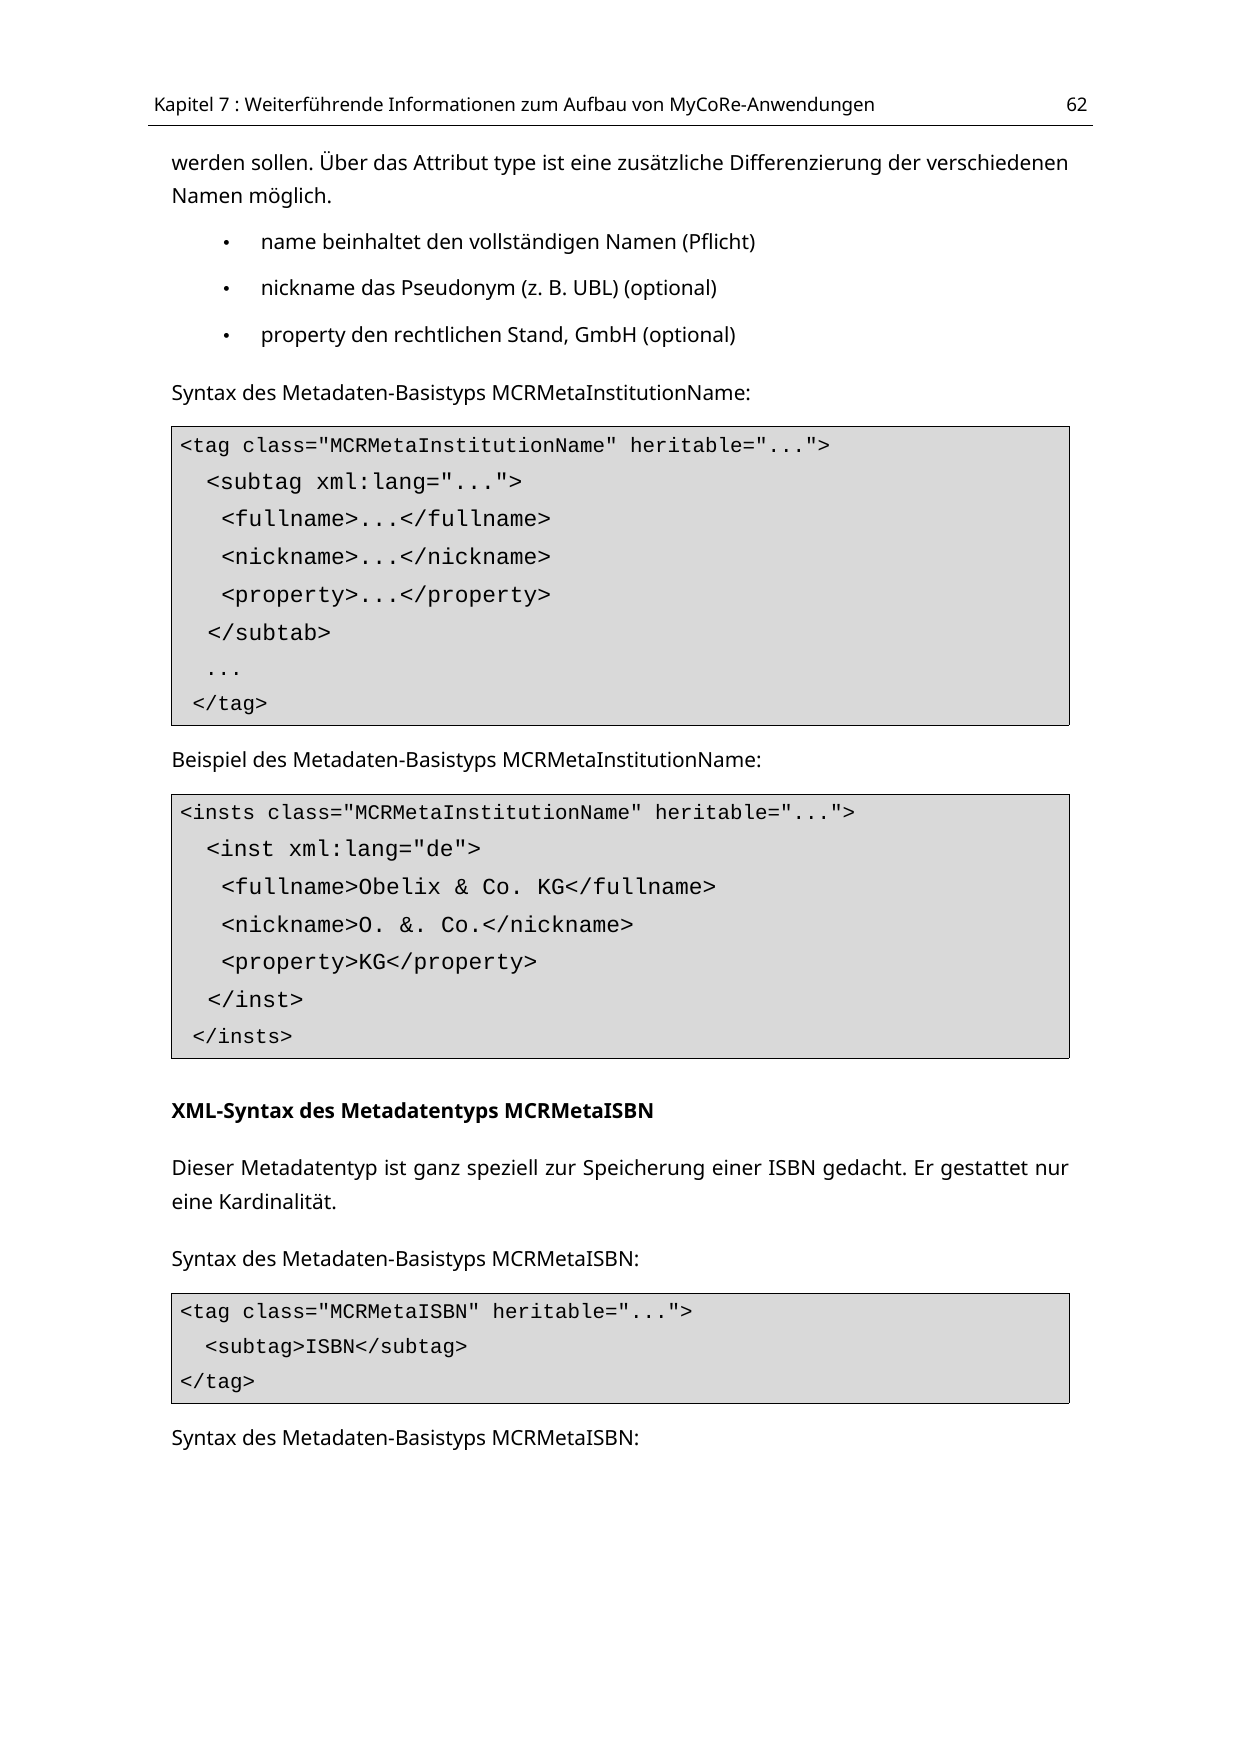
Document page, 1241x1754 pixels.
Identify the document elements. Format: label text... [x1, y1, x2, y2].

text </tag> [172, 1363, 1069, 1403]
text <tag class="MCRMetaISBN" heritable="..."> [172, 1294, 1069, 1325]
text <nickname>O. &. Co.</nickname> [172, 904, 1069, 939]
text <inst xml:lang="de"> [172, 829, 1069, 864]
text <property>...</property> [172, 574, 1069, 609]
text <subtag>ISBN</subtag> [172, 1328, 1069, 1360]
text <subtag xml:lang="..."> [172, 461, 1069, 496]
list property den rechtlichen Stand, GmbH (optional) [185, 320, 1069, 348]
text </tag> [172, 685, 1069, 725]
text ... [172, 650, 1069, 682]
list name beinhaltet den vollständigen Namen (Pflicht) [185, 227, 1069, 255]
text <fullname>...</fullname> [172, 499, 1069, 534]
text </insts> [172, 1018, 1069, 1058]
text <insts class="MCRMetaInstitutionName" heritable="..."> [172, 795, 1069, 826]
text Beispiel des Metadaten-Basistyps MCRMetaInstitutionName: [171, 746, 1069, 774]
text <property>KG</property> [172, 942, 1069, 977]
list nickname das Pseudonym (z. B. UBL) (optional) [185, 273, 1069, 302]
text </subtab> [172, 612, 1069, 647]
text <fullname>Obelix & Co. KG</fullname> [172, 867, 1069, 901]
text Dieser Metadatentyp ist ganz speziell zur Speicherung einer ISBN gedacht. Er gestattet nur eine Kardinalität. [171, 1153, 1069, 1215]
text Syntax des Metadaten-Basistyps MCRMetaISBN: [171, 1244, 1069, 1273]
text </inst> [172, 980, 1069, 1014]
text Syntax des Metadaten-Basistyps MCRMetaISBN: [171, 1423, 1069, 1452]
text <nickname>...</nickname> [172, 537, 1069, 571]
text <tag class="MCRMetaInstitutionName" heritable="..."> [172, 427, 1069, 458]
text Syntax des Metadaten-Basistyps MCRMetaInstitutionName: [171, 378, 1069, 406]
text werden sollen. Über das Attribut type ist eine zusätzliche Differenzierung der verschiedenen Namen möglich. [171, 148, 1069, 210]
subtitle XML-Syntax des Metadatentyps MCRMetaISBN [171, 1096, 1092, 1124]
